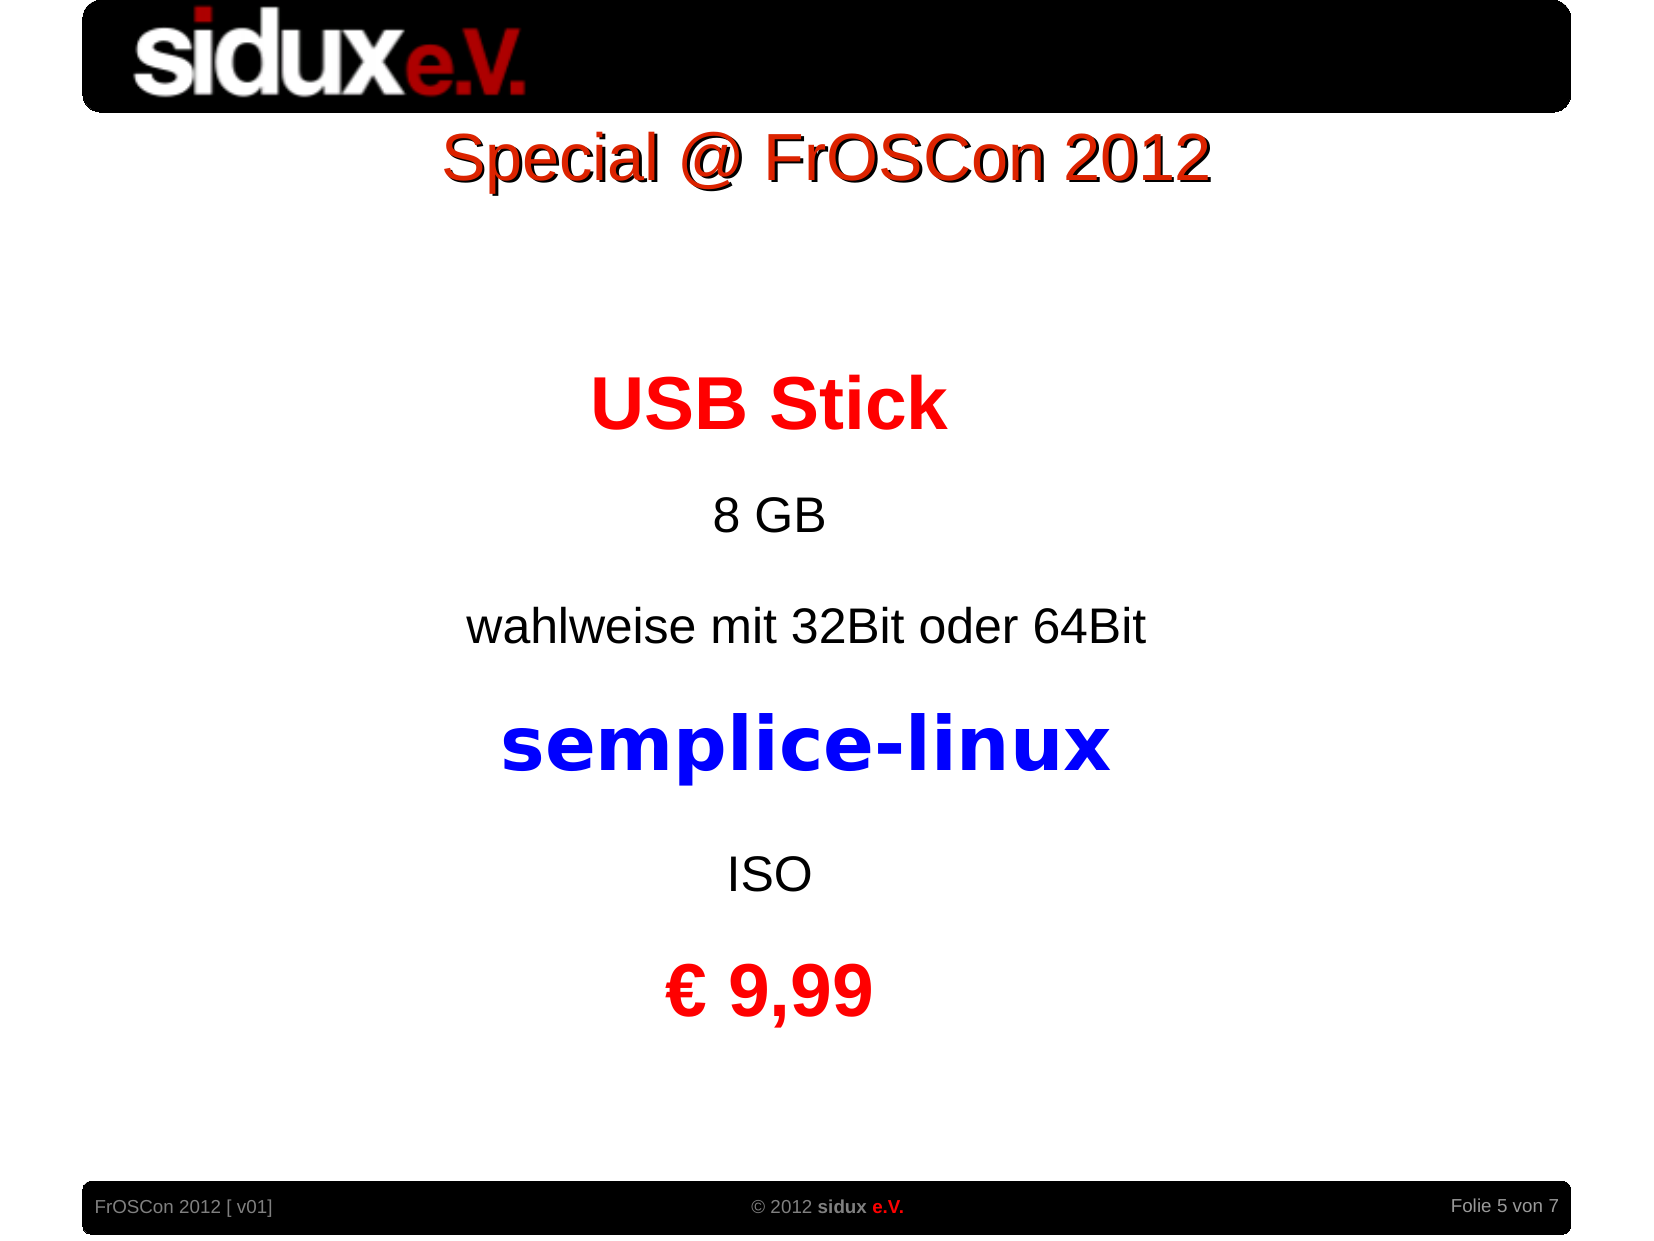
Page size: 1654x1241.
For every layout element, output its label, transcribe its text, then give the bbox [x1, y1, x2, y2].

text_box USB Stick 8 GB wahlweise mit 32Bit oder 64Bit semplice-linux ISO € 9,99 [82, 224, 1571, 1170]
picture [113, 0, 532, 110]
text_box Special @ FrOSCon 2012 [82, 112, 1571, 213]
